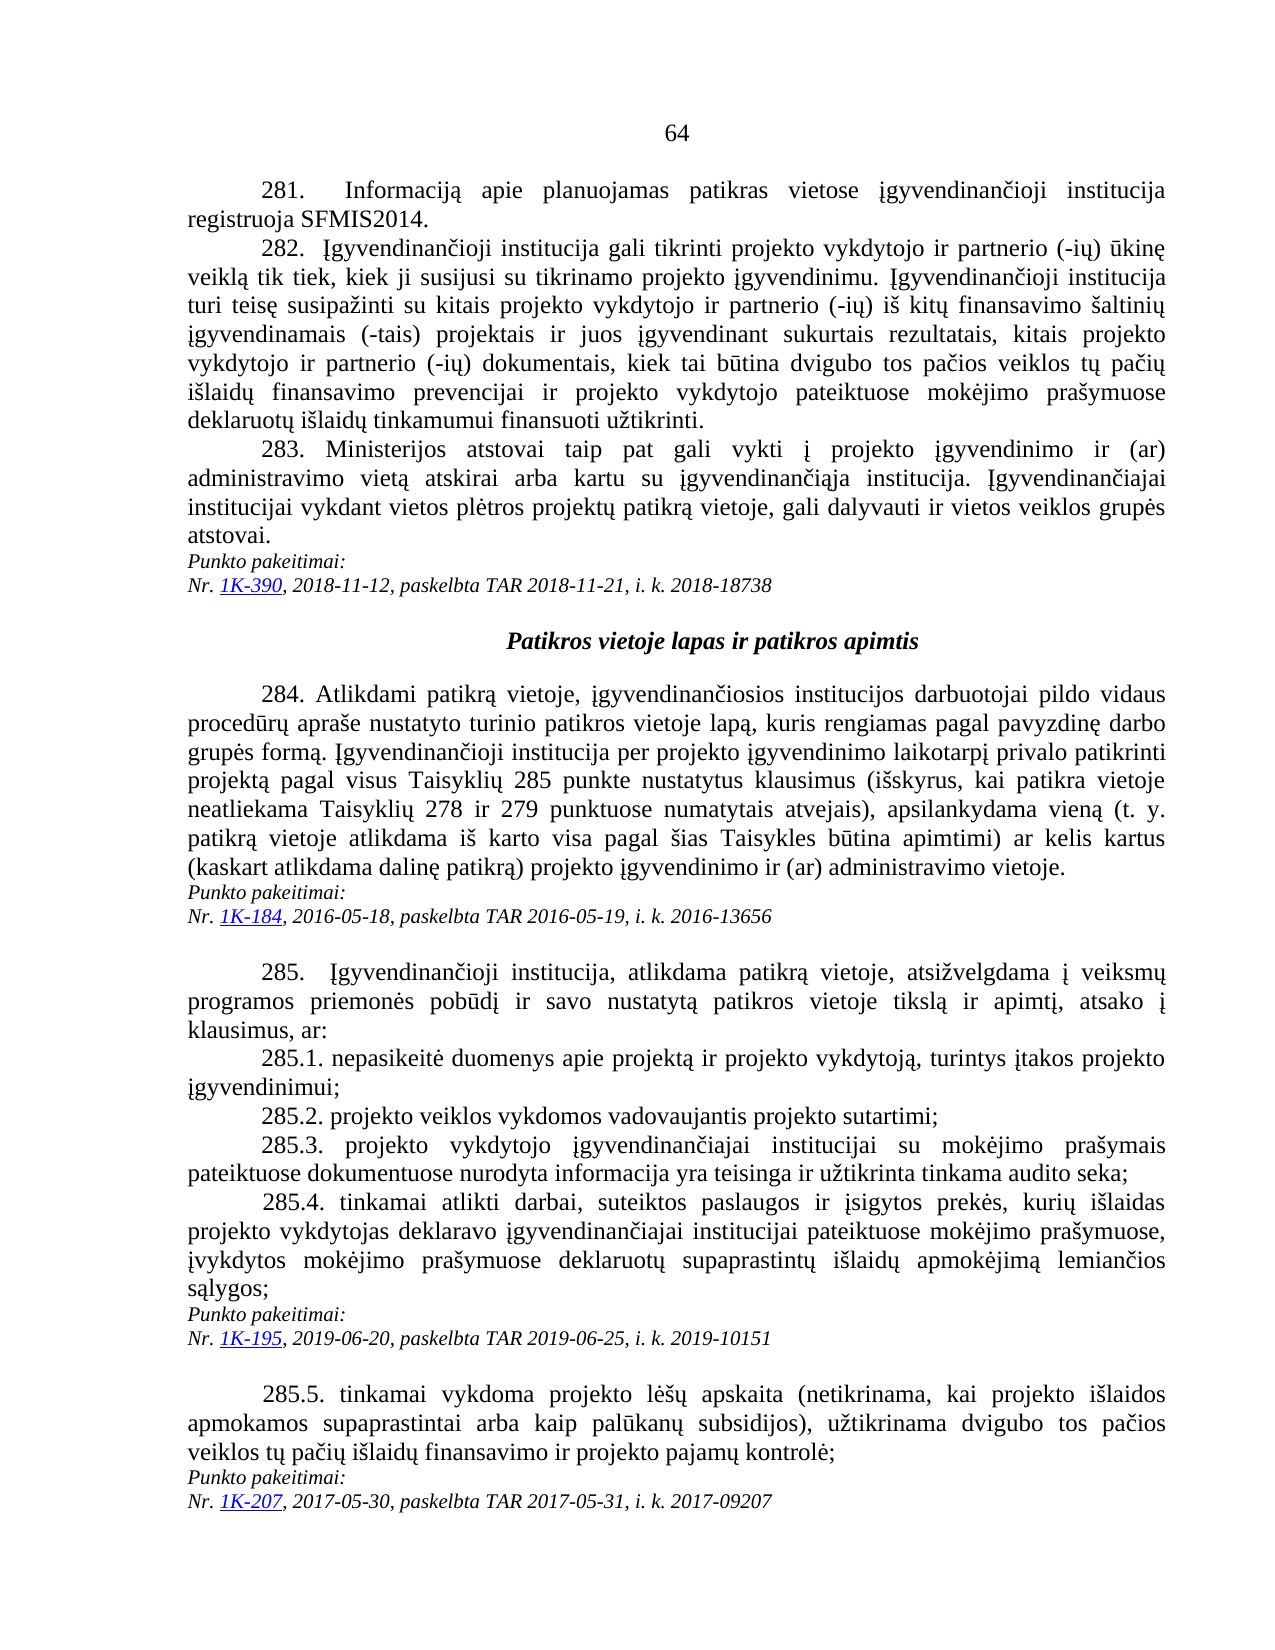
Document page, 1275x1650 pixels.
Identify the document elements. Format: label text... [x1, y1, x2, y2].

text 285.2. projekto veiklos vykdomos vadovaujantis projekto sutartimi; [187, 1101, 1167, 1130]
text Punkto pakeitimai: [187, 1302, 1167, 1326]
text Nr. 1K-184, 2016-05-18, paskelbta TAR 2016-05-19, i. k. 2016-13656 [187, 904, 1167, 928]
text 285. Įgyvendinančioji institucija, atlikdama patikrą vietoje, atsižvelgdama į veiksmų programos priemonės pobūdį ir savo nustatytą patikros vietoje tikslą ir apimtį, atsako į klausimus, ar: [187, 957, 1167, 1043]
text 281. Informaciją apie planuojamas patikras vietose įgyvendinančioji institucija registruoja SFMIS2014. [187, 176, 1167, 233]
text Nr. 1K-207, 2017-05-30, paskelbta TAR 2017-05-31, i. k. 2017-09207 [187, 1489, 1167, 1513]
text 285.1. nepasikeitė duomenys apie projektą ir projekto vykdytoją, turintys įtakos projekto įgyvendinimui; [187, 1043, 1167, 1101]
text Punkto pakeitimai: [187, 549, 1167, 573]
text 285.5. tinkamai vykdoma projekto lėšų apskaita (netikrinama, kai projekto išlaidos apmokamos supaprastintai arba kaip palūkanų subsidijos), užtikrinama dvigubo tos pačios veiklos tų pačių išlaidų finansavimo ir projekto pajamų kontrolė; [187, 1379, 1167, 1465]
text Nr. 1K-195, 2019-06-20, paskelbta TAR 2019-06-25, i. k. 2019-10151 [187, 1326, 1167, 1350]
text 285.4. tinkamai atlikti darbai, suteiktos paslaugos ir įsigytos prekės, kurių išlaidas projekto vykdytojas deklaravo įgyvendinančiajai institucijai pateiktuose mokėjimo prašymuose, įvykdytos mokėjimo prašymuose deklaruotų supaprastintų išlaidų apmokėjimą lemiančios sąlygos; [187, 1187, 1167, 1302]
text 284. Atlikdami patikrą vietoje, įgyvendinančiosios institucijos darbuotojai pildo vidaus procedūrų apraše nustatyto turinio patikros vietoje lapą, kuris rengiamas pagal pavyzdinę darbo grupės formą. Įgyvendinančioji institucija per projekto įgyvendinimo laikotarpį privalo patikrinti projektą pagal visus Taisyklių 285 punkte nustatytus klausimus (išskyrus, kai patikra vietoje neatliekama Taisyklių 278 ir 279 punktuose numatytais atvejais), apsilankydama vieną (t. y. patikrą vietoje atlikdama iš karto visa pagal šias Taisykles būtina apimtimi) ar kelis kartus (kaskart atlikdama dalinę patikrą) projekto įgyvendinimo ir (ar) administravimo vietoje. [187, 679, 1167, 880]
text Nr. 1K-390, 2018-11-12, paskelbta TAR 2018-11-21, i. k. 2018-18738 [187, 573, 1167, 597]
text 283. Ministerijos atstovai taip pat gali vykti į projekto įgyvendinimo ir (ar) administravimo vietą atskirai arba kartu su įgyvendinančiąja institucija. Įgyvendinančiajai institucijai vykdant vietos plėtros projektų patikrą vietoje, gali dalyvauti ir vietos veiklos grupės atstovai. [187, 434, 1167, 549]
subtitle Patikros vietoje lapas ir patikros apimtis [261, 626, 1167, 655]
text 282. Įgyvendinančioji institucija gali tikrinti projekto vykdytojo ir partnerio (-ių) ūkinę veiklą tik tiek, kiek ji susijusi su tikrinamo projekto įgyvendinimu. Įgyvendinančioji institucija turi teisę susipažinti su kitais projekto vykdytojo ir partnerio (-ių) iš kitų finansavimo šaltinių įgyvendinamais (-tais) projektais ir juos įgyvendinant sukurtais rezultatais, kitais projekto vykdytojo ir partnerio (-ių) dokumentais, kiek tai būtina dvigubo tos pačios veiklos tų pačių išlaidų finansavimo prevencijai ir projekto vykdytojo pateiktuose mokėjimo prašymuose deklaruotų išlaidų tinkamumui finansuoti užtikrinti. [187, 233, 1167, 434]
text Punkto pakeitimai: [187, 880, 1167, 904]
text Punkto pakeitimai: [187, 1465, 1167, 1489]
text 285.3. projekto vykdytojo įgyvendinančiajai institucijai su mokėjimo prašymais pateiktuose dokumentuose nurodyta informacija yra teisinga ir užtikrinta tinkama audito seka; [187, 1130, 1167, 1187]
